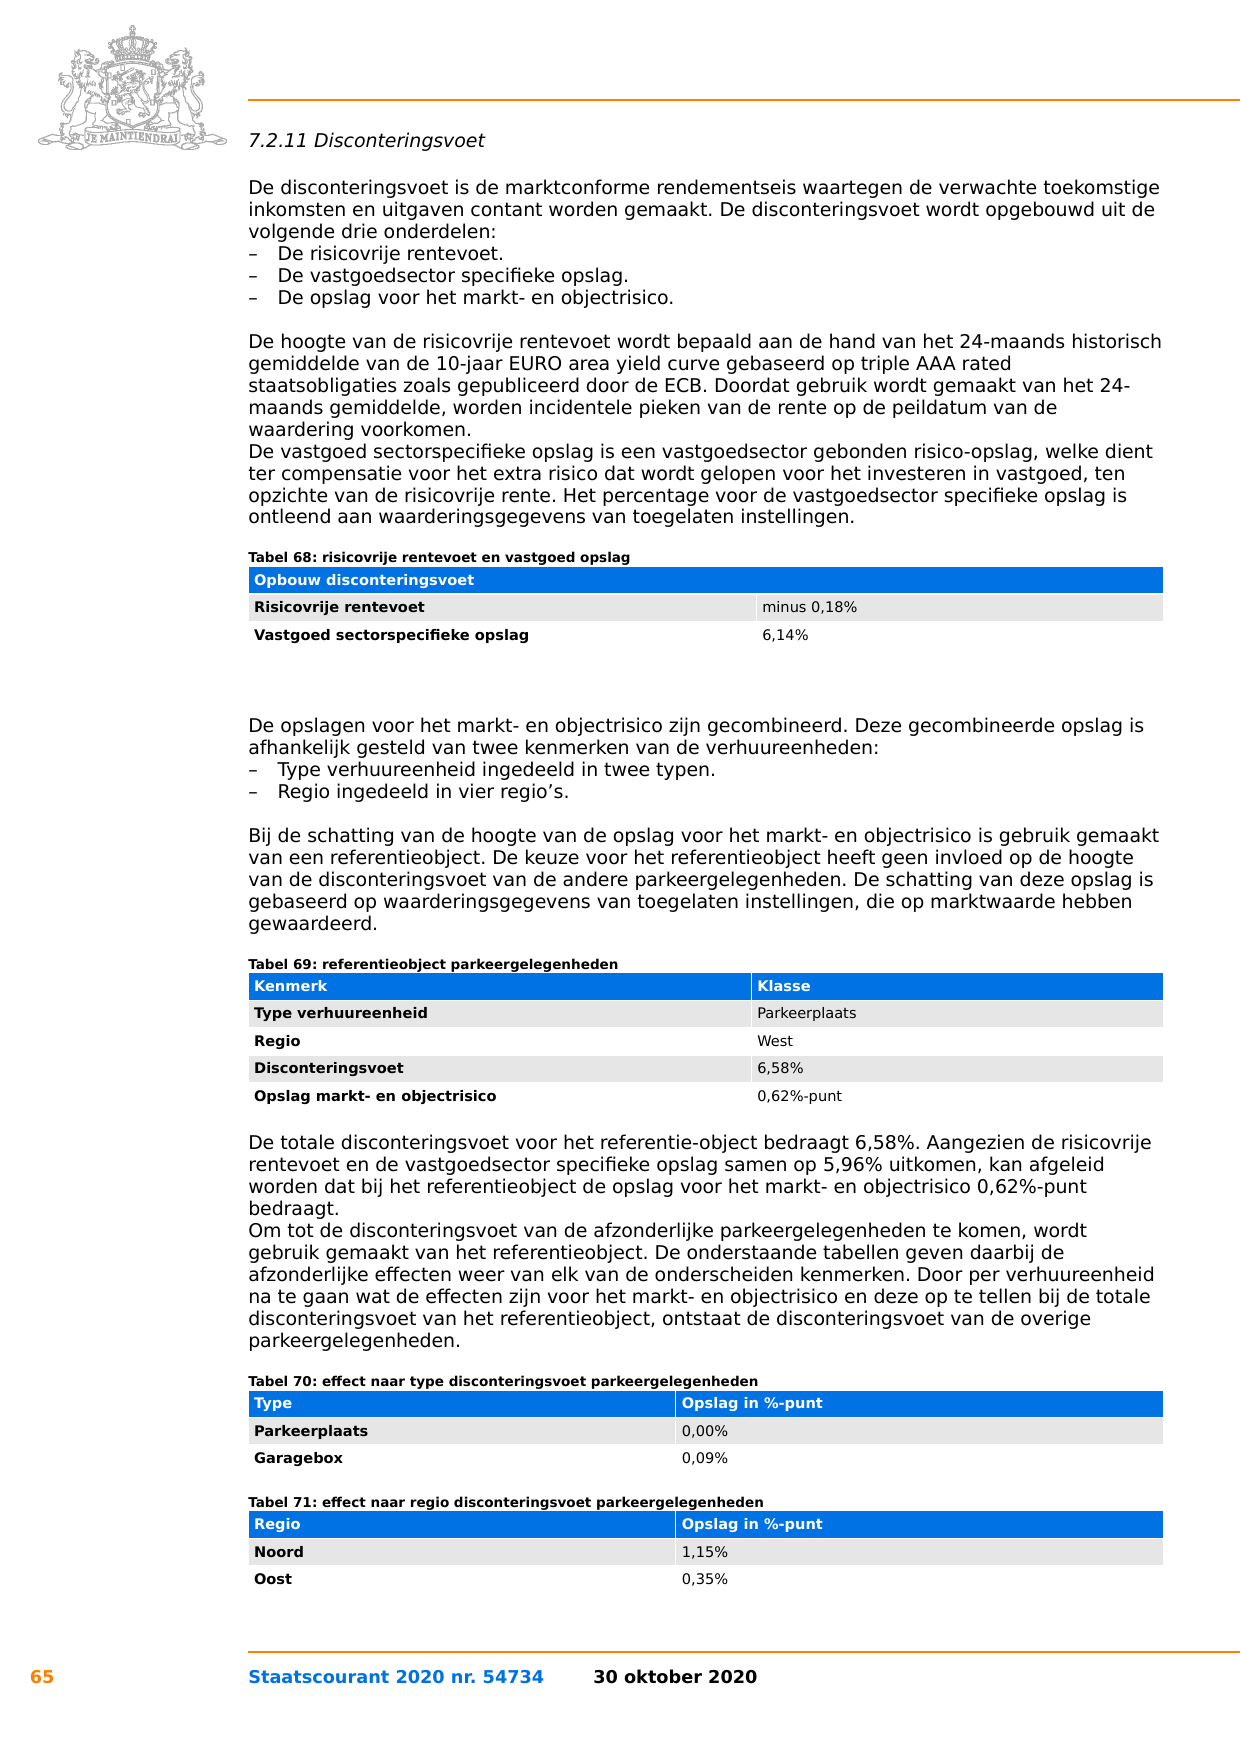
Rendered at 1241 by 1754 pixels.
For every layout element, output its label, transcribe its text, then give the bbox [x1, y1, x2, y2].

table_cell Type verhuureenheid [249, 1001, 751, 1027]
text Om tot de disconteringsvoet van de afzonderlijke parkeergelegenheden te komen, wordt gebruik gemaakt van het referentieobject. De onderstaande tabellen geven daarbij de afzonderlijke effecten weer van elk van de onderscheiden kenmerken. Door per verhuureenheid na te gaan wat de effecten zijn voor het markt- en objectrisico en deze op te tellen bij de totale disconteringsvoet van het referentieobject, ontstaat de disconteringsvoet van de overige parkeergelegenheden. [248, 1220, 1163, 1352]
table_cell Risicovrije rentevoet [249, 595, 756, 621]
table_cell minus 0,18% [757, 595, 1163, 621]
table_cell 6,58% [752, 1056, 1163, 1082]
text – De vastgoedsector specifieke opslag. [248, 265, 1163, 287]
text – De risicovrije rentevoet. [248, 243, 1163, 265]
table_cell 1,15% [676, 1539, 1163, 1565]
table_cell 0,09% [676, 1445, 1163, 1472]
text De vastgoed sectorspecifieke opslag is een vastgoedsector gebonden risico-opslag, welke dient ter compensatie voor het extra risico dat wordt gelopen voor het investeren in vastgoed, ten opzichte van de risicovrije rente. Het percentage voor de vastgoedsector specifieke opslag is ontleend aan waarderingsgegevens van toegelaten instellingen. [248, 441, 1163, 528]
table_cell Opslag in %-punt [676, 1511, 1163, 1538]
table_cell West [752, 1028, 1163, 1054]
text De disconteringsvoet is de marktconforme rendementseis waartegen de verwachte toekomstige inkomsten en uitgaven contant worden gemaakt. De disconteringsvoet wordt opgebouwd uit de volgende drie onderdelen: [248, 177, 1163, 243]
table_cell 6,14% [757, 622, 1163, 648]
table_header Tabel 68: risicovrije rentevoet en vastgoed opslag [248, 550, 1163, 566]
text – Type verhuureenheid ingedeeld in twee typen. [248, 759, 1163, 781]
table_cell Noord [249, 1539, 675, 1565]
text De opslagen voor het markt- en objectrisico zijn gecombineerd. Deze gecombineerde opslag is afhankelijk gesteld van twee kenmerken van de verhuureenheden: [248, 715, 1163, 759]
table_header Tabel 69: referentieobject parkeergelegenheden [248, 957, 1163, 972]
picture [38, 25, 227, 150]
table_cell Garagebox [249, 1445, 675, 1472]
table_cell 0,62%-punt [752, 1083, 1163, 1109]
table_cell Vastgoed sectorspecifieke opslag [249, 622, 756, 648]
text – De opslag voor het markt- en objectrisico. [248, 287, 1163, 309]
table_cell Type [249, 1391, 675, 1417]
table_header Tabel 71: effect naar regio disconteringsvoet parkeergelegenheden [248, 1495, 1163, 1510]
table_cell Parkeerplaats [249, 1418, 675, 1444]
table_cell Opbouw disconteringsvoet [249, 567, 1163, 593]
table_cell Regio [249, 1028, 751, 1054]
subtitle 7.2.11 Disconteringsvoet [248, 130, 1163, 152]
table_cell Opslag markt- en objectrisico [249, 1083, 751, 1109]
table_cell Oost [249, 1566, 675, 1593]
table_cell 0,00% [676, 1418, 1163, 1444]
text Bij de schatting van de hoogte van de opslag voor het markt- en objectrisico is gebruik gemaakt van een referentieobject. De keuze voor het referentieobject heeft geen invloed op de hoogte van de disconteringsvoet van de andere parkeergelegenheden. De schatting van deze opslag is gebaseerd op waarderingsgegevens van toegelaten instellingen, die op marktwaarde hebben gewaardeerd. [248, 825, 1163, 935]
table_cell Klasse [752, 973, 1163, 1000]
table_cell Disconteringsvoet [249, 1056, 751, 1082]
table_cell Regio [249, 1511, 675, 1538]
table_cell 0,35% [676, 1566, 1163, 1593]
text De totale disconteringsvoet voor het referentie-object bedraagt 6,58%. Aangezien de risicovrije rentevoet en de vastgoedsector specifieke opslag samen op 5,96% uitkomen, kan afgeleid worden dat bij het referentieobject de opslag voor het markt- en objectrisico 0,62%-punt bedraagt. [248, 1132, 1163, 1220]
text De hoogte van de risicovrije rentevoet wordt bepaald aan de hand van het 24-maands historisch gemiddelde van de 10-jaar EURO area yield curve gebaseerd op triple AAA rated staatsobligaties zoals gepubliceerd door de ECB. Doordat gebruik wordt gemaakt van het 24-maands gemiddelde, worden incidentele pieken van de rente op de peildatum van de waardering voorkomen. [248, 331, 1163, 441]
table_header Tabel 70: effect naar type disconteringsvoet parkeergelegenheden [248, 1374, 1163, 1389]
table_cell Parkeerplaats [752, 1001, 1163, 1027]
table_cell Opslag in %-punt [676, 1391, 1163, 1417]
table_cell Kenmerk [249, 973, 751, 1000]
text – Regio ingedeeld in vier regio’s. [248, 781, 1163, 803]
